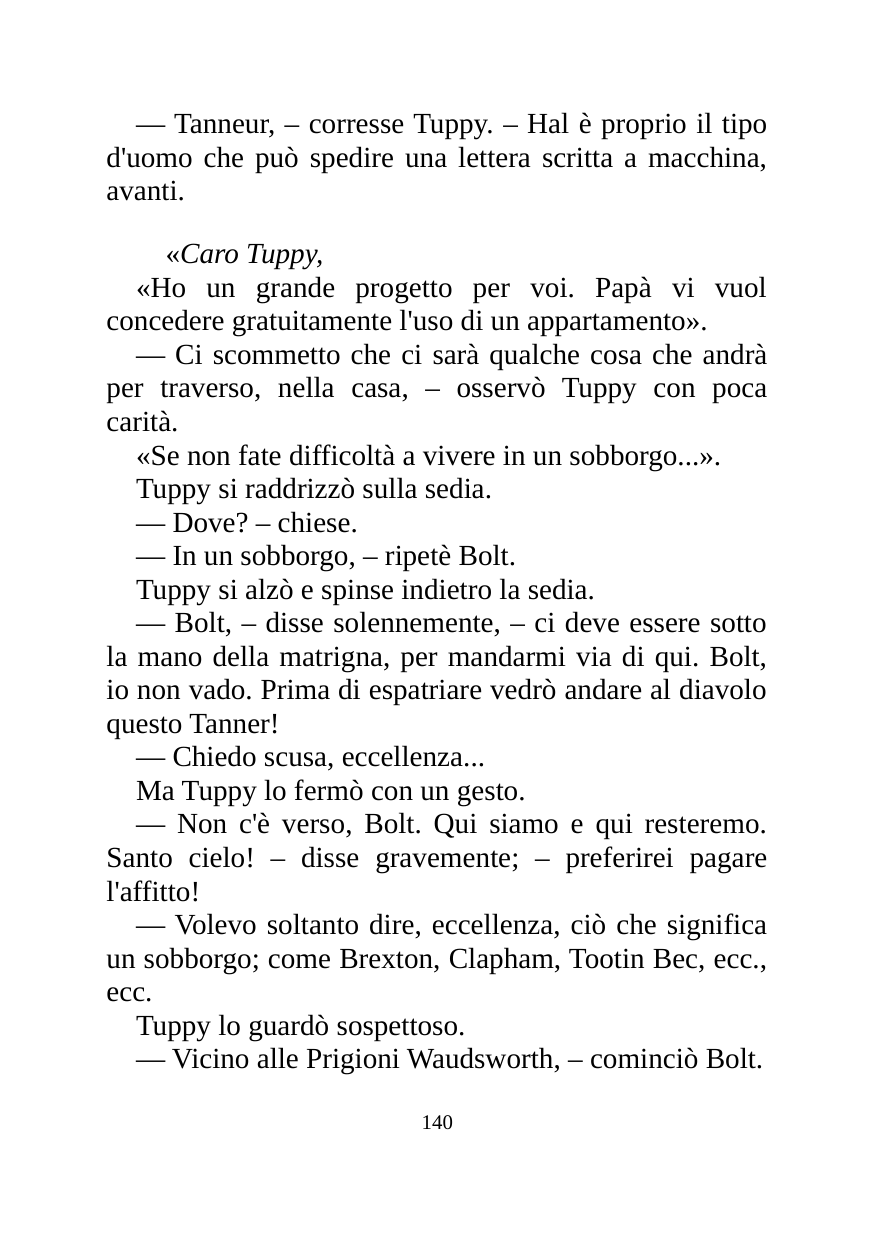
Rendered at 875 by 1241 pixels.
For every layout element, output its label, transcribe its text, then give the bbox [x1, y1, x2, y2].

text «Ho un grande progetto per voi. Papà vi vuol concedere gratuitamente l'uso di un appartamento». [106, 270, 768, 337]
text — In un sobborgo, – ripetè Bolt. [106, 538, 768, 572]
text «Caro Tuppy, [106, 236, 768, 270]
text Ma Tuppy lo fermò con un gesto. [106, 773, 768, 807]
text — Vicino alle Prigioni Waudsworth, – cominciò Bolt. [106, 1041, 768, 1075]
text — Volevo soltanto dire, eccellenza, ciò che significa un sobborgo; come Brexton, Clapham, Tootin Bec, ecc., ecc. [106, 907, 768, 1008]
text — Tanneur, – corresse Tuppy. – Hal è proprio il tipo d'uomo che può spedire una lettera scritta a macchina, avanti. [106, 106, 768, 207]
text Tuppy si raddrizzò sulla sedia. [106, 471, 768, 505]
text Tuppy lo guardò sospettoso. [106, 1008, 768, 1041]
text — Ci scommetto che ci sarà qualche cosa che andrà per traverso, nella casa, – osservò Tuppy con poca carità. [106, 337, 768, 438]
text — Bolt, – disse solennemente, – ci deve essere sotto la mano della matrigna, per mandarmi via di qui. Bolt, io non vado. Prima di espatriare vedrò andare al diavolo questo Tanner! [106, 605, 768, 739]
text — Non c'è verso, Bolt. Qui siamo e qui resteremo. Santo cielo! – disse gravemente; – preferirei pagare l'affitto! [106, 807, 768, 907]
text — Dove? – chiese. [106, 505, 768, 538]
text Tuppy si alzò e spinse indietro la sedia. [106, 572, 768, 605]
text «Se non fate difficoltà a vivere in un sobborgo...». [106, 438, 768, 471]
text — Chiedo scusa, eccellenza... [106, 739, 768, 773]
